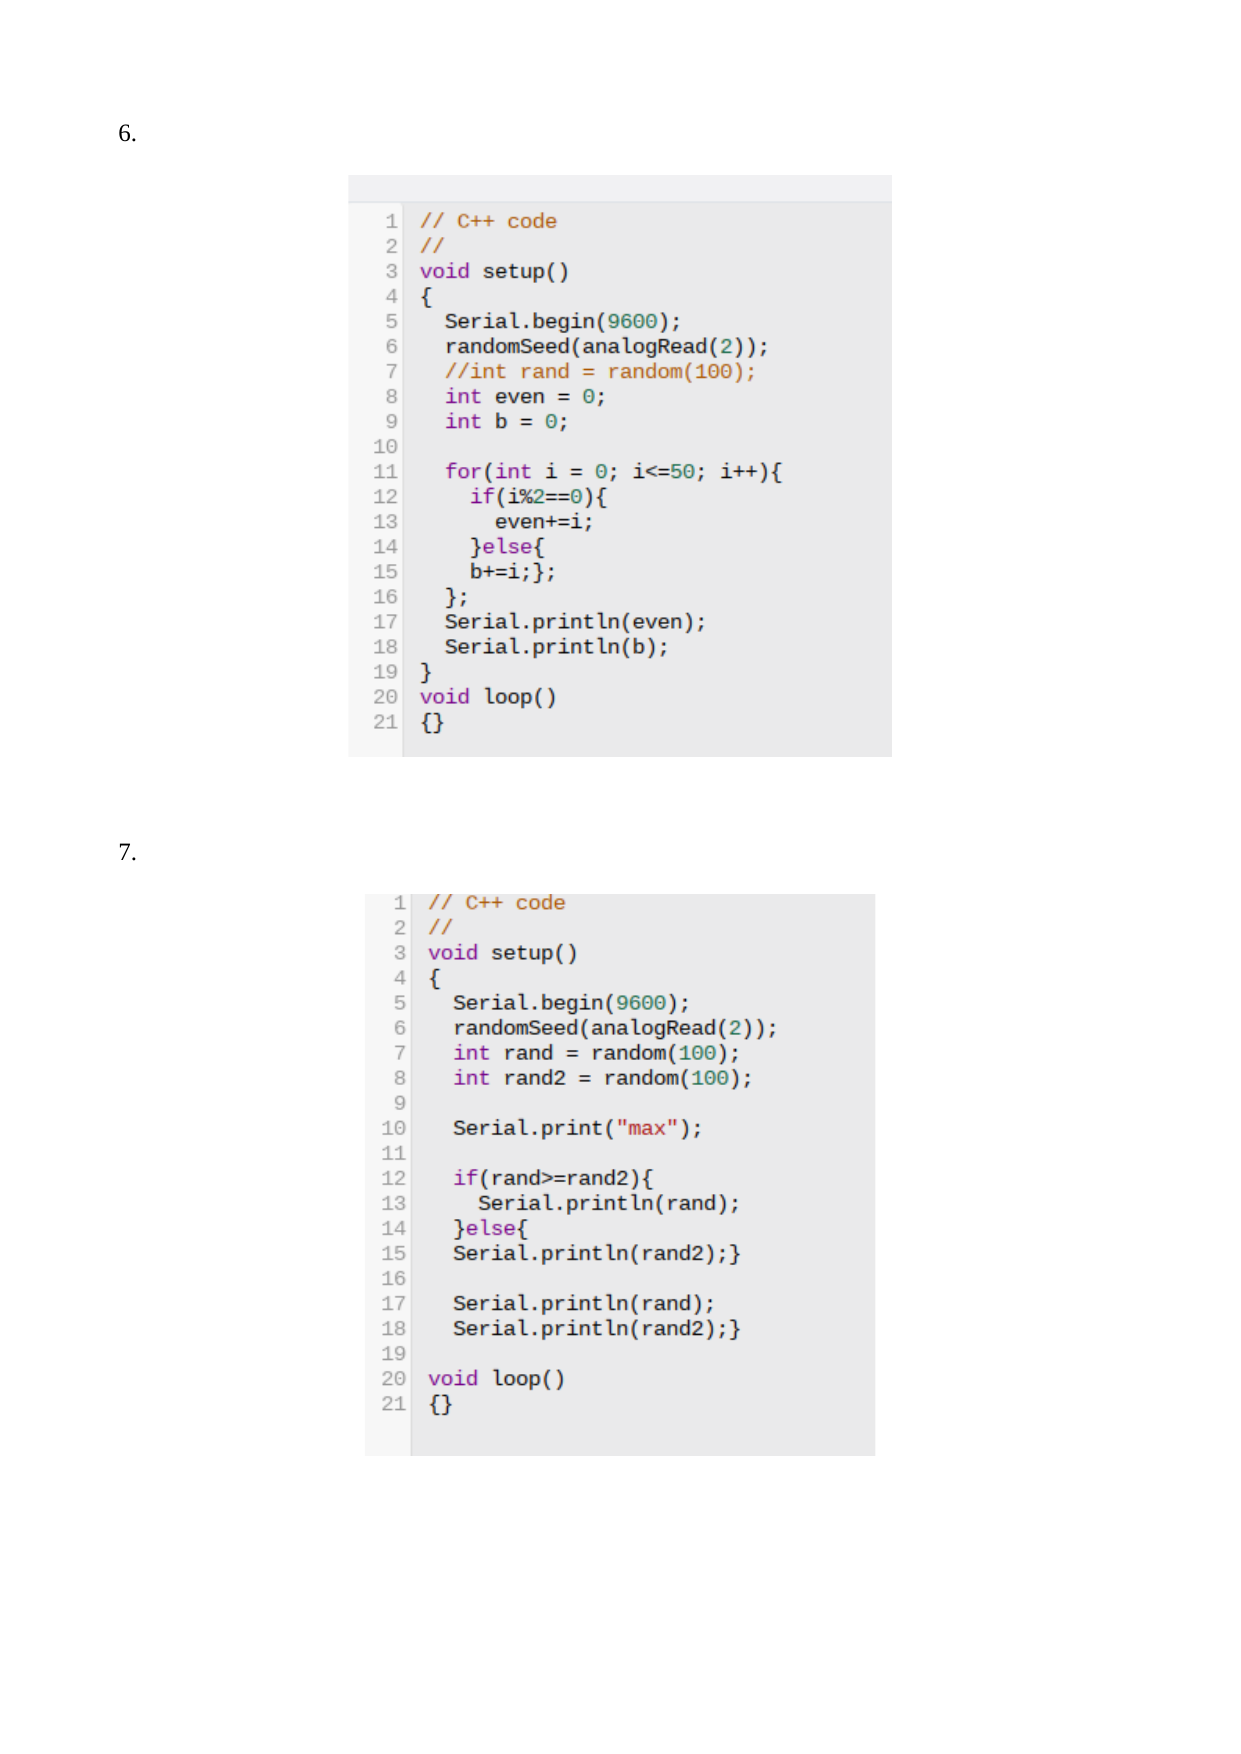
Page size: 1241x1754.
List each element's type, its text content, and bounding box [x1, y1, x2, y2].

picture [364, 894, 876, 1456]
picture [348, 175, 892, 757]
text 7. [118, 837, 1122, 866]
text 6. [118, 118, 1122, 147]
